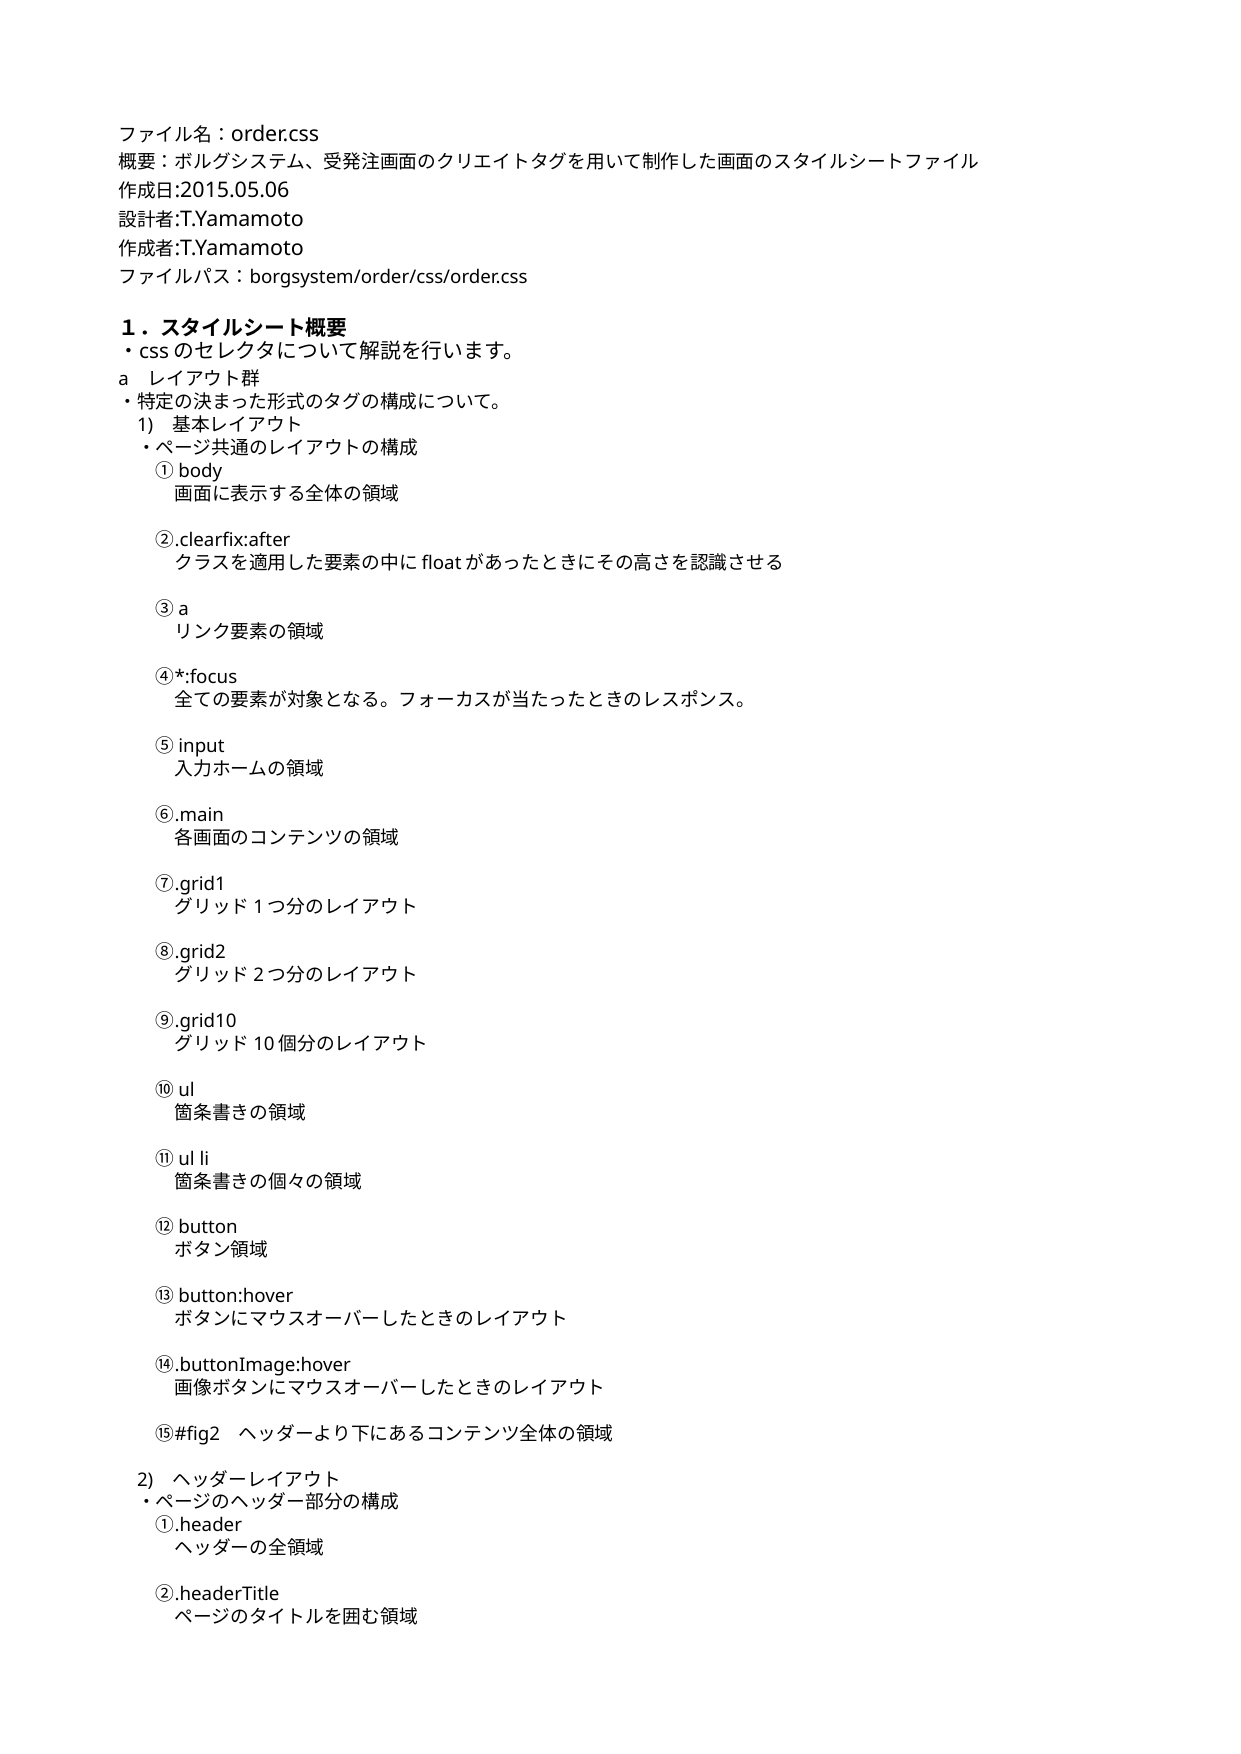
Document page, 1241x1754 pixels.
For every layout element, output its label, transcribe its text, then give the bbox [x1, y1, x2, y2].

text １．スタイルシート概要 [118, 317, 1122, 340]
text ⑫button [118, 1216, 1122, 1238]
text ⑥.main [118, 803, 1122, 826]
text 2) ヘッダーレイアウト [118, 1468, 1122, 1491]
text a レイアウト群 [118, 363, 1122, 391]
text グリッド2つ分のレイアウト [118, 963, 1122, 986]
text ③a [118, 597, 1122, 620]
text ヘッダーの全領域 [118, 1536, 1122, 1559]
text ⑮#fig2 ヘッダーより下にあるコンテンツ全体の領域 [118, 1422, 1122, 1445]
text ・特定の決まった形式のタグの構成について。 [118, 391, 1122, 413]
text ・cssのセレクタについて解説を行います。 [118, 340, 1122, 363]
text クラスを適用した要素の中にfloatがあったときにその高さを認識させる [118, 551, 1122, 574]
text 画面に表示する全体の領域 [118, 482, 1122, 505]
text ⑤input [118, 734, 1122, 757]
text 作成者:T.Yamamoto [118, 232, 1122, 262]
text 1) 基本レイアウト [118, 413, 1122, 436]
text ボタンにマウスオーバーしたときのレイアウト [118, 1307, 1122, 1330]
text 概要：ボルグシステム、受発注画面のクリエイトタグを用いて制作した画面のスタイルシートファイル [118, 147, 1122, 174]
text 各画面のコンテンツの領域 [118, 826, 1122, 849]
text 箇条書きの領域 [118, 1101, 1122, 1124]
text ・ページのヘッダー部分の構成 [118, 1491, 1122, 1513]
text 入力ホームの領域 [118, 757, 1122, 780]
text ⑬button:hover [118, 1284, 1122, 1307]
text 箇条書きの個々の領域 [118, 1170, 1122, 1193]
text 画像ボタンにマウスオーバーしたときのレイアウト [118, 1376, 1122, 1399]
text ボタン領域 [118, 1238, 1122, 1261]
text ➉ul [118, 1078, 1122, 1101]
text ページのタイトルを囲む領域 [118, 1605, 1122, 1628]
text ⑪ul li [118, 1147, 1122, 1170]
text ファイルパス：borgsystem/order/css/order.css [118, 262, 1122, 289]
text ②.clearfix:after [118, 528, 1122, 551]
text ①body [118, 459, 1122, 482]
text リンク要素の領域 [118, 620, 1122, 643]
text ④*:focus [118, 666, 1122, 688]
text ファイル名：order.css [118, 118, 1122, 147]
text ⑧.grid2 [118, 941, 1122, 963]
text ⑭.buttonImage:hover [118, 1353, 1122, 1376]
text ⑦.grid1 [118, 872, 1122, 895]
text 設計者:T.Yamamoto [118, 203, 1122, 232]
text ②.headerTitle [118, 1582, 1122, 1605]
text 全ての要素が対象となる。フォーカスが当たったときのレスポンス。 [118, 688, 1122, 711]
text グリッド1つ分のレイアウト [118, 895, 1122, 918]
text 作成日:2015.05.06 [118, 174, 1122, 203]
text ・ページ共通のレイアウトの構成 [118, 436, 1122, 459]
text ⑨.grid10 [118, 1009, 1122, 1032]
text ①.header [118, 1513, 1122, 1536]
text グリッド10個分のレイアウト [118, 1032, 1122, 1055]
